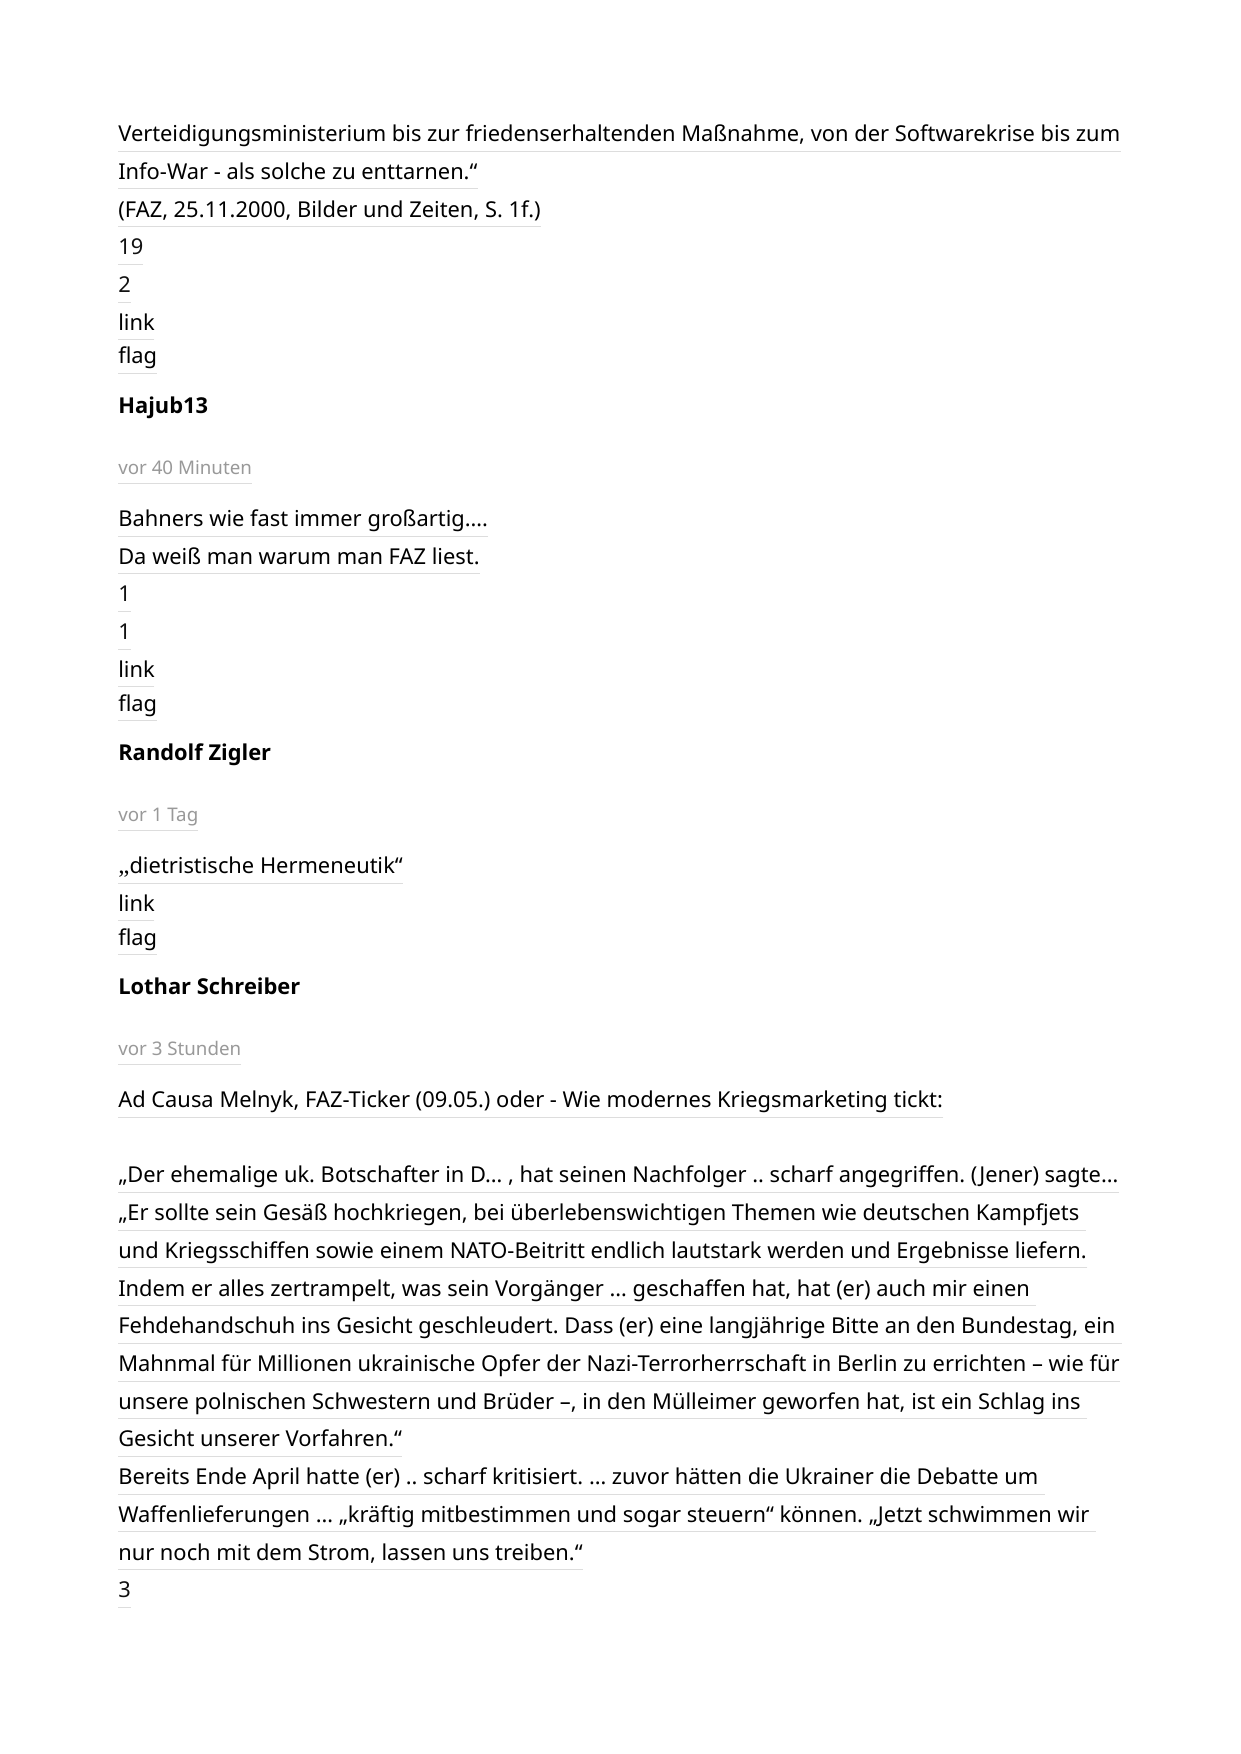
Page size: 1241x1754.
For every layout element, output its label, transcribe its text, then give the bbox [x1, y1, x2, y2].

text Bahners wie fast immer großartig…. Da weiß man warum man FAZ liest. [118, 503, 1122, 574]
text flag [118, 340, 1122, 374]
text „dietristische Hermeneutik“ [118, 850, 1122, 884]
text Mahnmal für Millionen ukrainische Opfer der Nazi-Terrorherrschaft in Berlin zu errichten – wie für unsere polnischen Schwestern und Brüder –, in den Mülleimer geworfen hat, ist ein Schlag ins Gesicht unserer Vorfahren.“ Bereits Ende April hatte (er) .. scharf kritisiert. … zuvor hätten die Ukrainer die Debatte um Waffenlieferungen … „kräftig mitbestimmen und sogar steuern“ können. „Jetzt schwimmen wir nur noch mit dem Strom, lassen uns treiben.“ [118, 1344, 1122, 1570]
text Lothar Schreiber [118, 971, 1122, 1001]
text Hajub13 [118, 390, 1122, 419]
text flag [118, 687, 1122, 721]
text Verteidigungsministerium bis zur friedenserhaltenden Maßnahme, von der Softwarekrise bis zum Info-War - als solche zu enttarnen.“ (FAZ, 25.11.2000, Bilder und Zeiten, S. 1f.) [118, 118, 1122, 227]
text 2 [118, 269, 1122, 303]
text 1 [118, 578, 1122, 612]
text link [118, 307, 1122, 340]
text Ad Causa Melnyk, FAZ-Ticker (09.05.) oder - Wie modernes Kriegsmarketing tickt: „Der ehemalige uk. Botschafter in D… , hat seinen Nachfolger .. scharf angegriffen. (Jener) sagte… „Er sollte sein Gesäß hochkriegen, bei überlebenswichtigen Themen wie deutschen Kampfjets und Kriegsschiffen sowie einem NATO-Beitritt endlich lautstark werden und Ergebnisse liefern. Indem er alles zertrampelt, was sein Vorgänger … geschaffen hat, hat (er) auch mir einen Fehdehandschuh ins Gesicht geschleudert. Dass (er) eine langjährige Bitte an den Bundestag, ein [118, 1084, 1122, 1343]
text vor 40 Minuten [118, 454, 1117, 484]
text 19 [118, 231, 1122, 265]
text vor 1 Tag [118, 801, 1117, 831]
text flag [118, 921, 1122, 955]
text 1 [118, 616, 1122, 650]
text vor 3 Stunden [118, 1035, 1117, 1065]
text 3 [118, 1574, 1122, 1608]
text link [118, 654, 1122, 687]
text link [118, 888, 1122, 921]
text Randolf Zigler [118, 737, 1122, 767]
